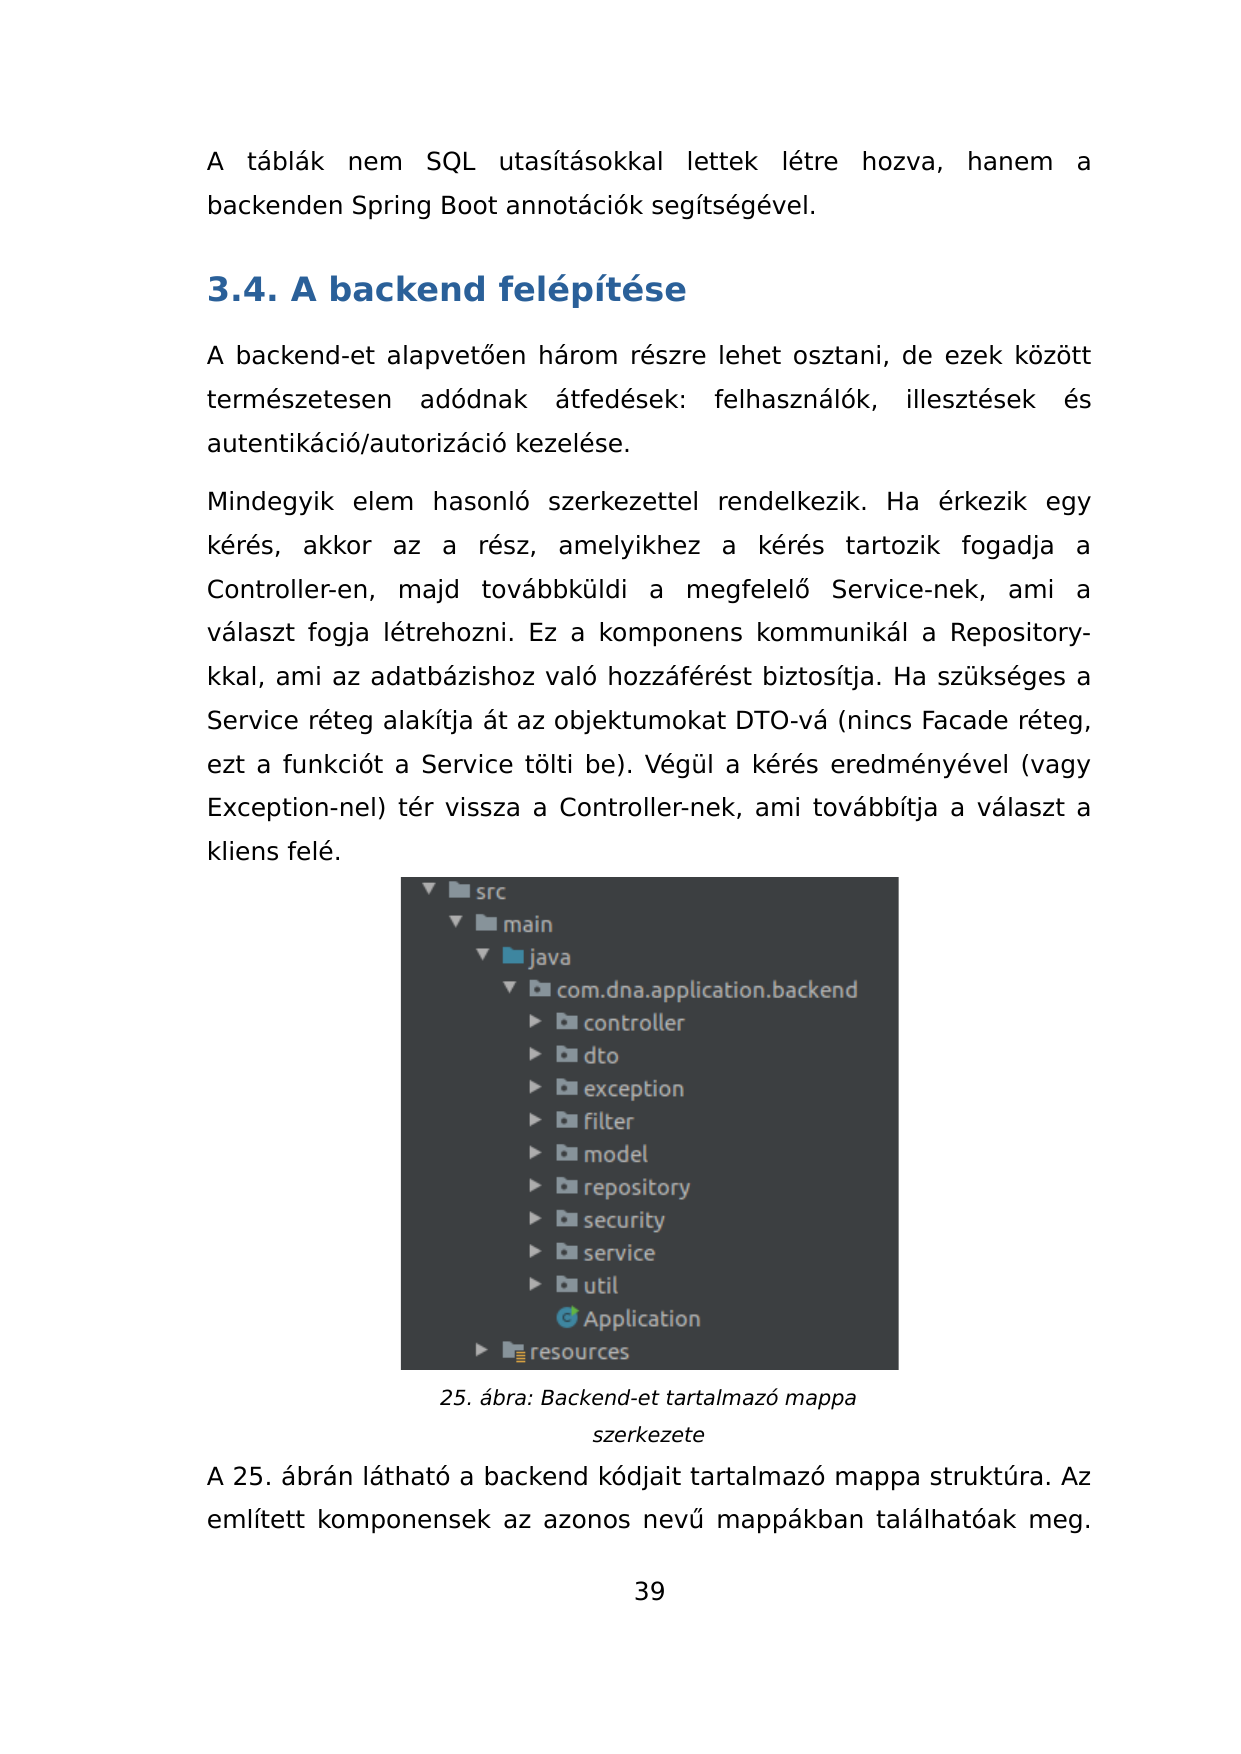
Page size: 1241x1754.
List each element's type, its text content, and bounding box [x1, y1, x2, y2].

text A backend-et alapvetően három részre lehet osztani, de ezek között természetesen adódnak átfedések: felhasználók, illesztések és autentikáció/autorizáció kezelése. [207, 342, 1093, 458]
text 25. ábra: Backend-et tartalmazó mappa szerkezete [401, 1370, 898, 1447]
text A táblák nem SQL utasításokkal lettek létre hozva, hanem a backenden Spring Boot annotációk segítségével. [207, 148, 1093, 221]
text A 25. ábrán látható a backend kódjait tartalmazó mappa struktúra. Az említett komponensek az azonos nevű mappákban találhatóak meg. [207, 1370, 1093, 1534]
text Mindegyik elem hasonló szerkezettel rendelkezik. Ha érkezik egy kérés, akkor az a rész, amelyikhez a kérés tartozik fogadja a Controller-en, majd továbbküldi a megfelelő Service-nek, ami a választ fogja létrehozni. Ez a komponens kommunikál a Repository-kkal, ami az adatbázishoz való hozzáférést biztosítja. Ha szükséges a Service réteg alakítja át az objektumokat DTO-vá (nincs Facade réteg, ezt a funkciót a Service tölti be). Végül a kérés eredményével (vagy Exception-nel) tér vissza a Controller-nek, ami továbbítja a választ a kliens felé. [207, 487, 1093, 867]
picture [400, 877, 899, 1370]
subtitle A backend felépítése [207, 271, 1093, 309]
